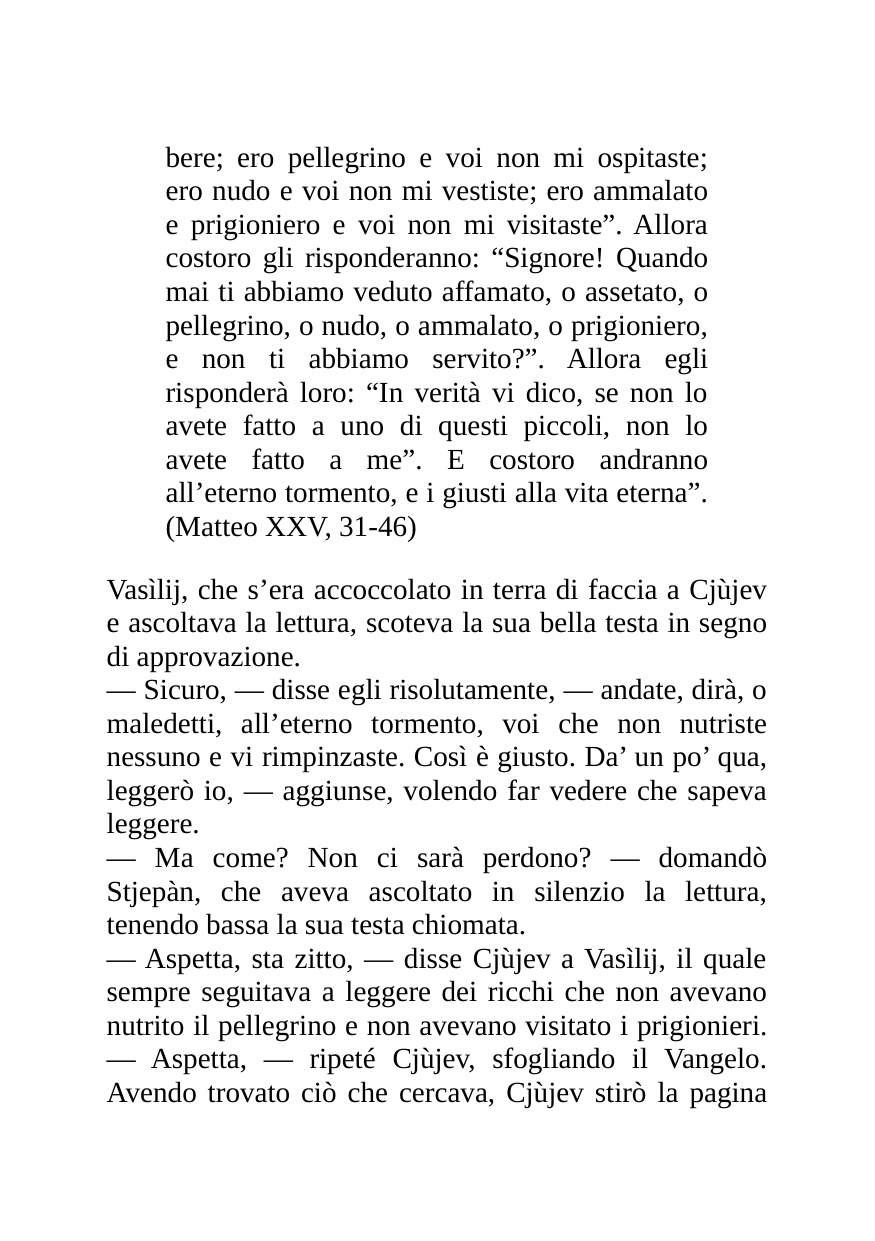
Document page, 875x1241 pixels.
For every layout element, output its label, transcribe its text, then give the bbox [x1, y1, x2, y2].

text — Sicuro, — disse egli risolutamente, — andate, dirà, o maledetti, all’eterno tormento, voi che non nutriste nessuno e vi rimpinzaste. Così è giusto. Da’ un po’ qua, leggerò io, — aggiunse, volendo far vedere che sapeva leggere. [106, 672, 768, 840]
text — Ma come? Non ci sarà perdono? — domandò Stjepàn, che aveva ascoltato in silenzio la lettura, tenendo bassa la sua testa chiomata. [106, 840, 768, 941]
text bere; ero pellegrino e voi non mi ospitaste; ero nudo e voi non mi vestiste; ero ammalato e prigioniero e voi non mi visitaste”. Allora costoro gli risponderanno: “Signore! Quando mai ti abbiamo veduto affamato, o assetato, o pellegrino, o nudo, o ammalato, o prigioniero, e non ti abbiamo servito?”. Allora egli risponderà loro: “In verità vi dico, se non lo avete fatto a uno di questi piccoli, non lo avete fatto a me”. E costoro andranno all’eterno tormento, e i giusti alla vita eterna”. (Matteo XXV, 31-46) [165, 140, 709, 542]
text — Aspetta, sta zitto, — disse Cjùjev a Vasìlij, il quale sempre seguitava a leggere dei ricchi che non avevano nutrito il pellegrino e non avevano visitato i prigionieri. — Aspetta, — ripeté Cjùjev, sfogliando il Vangelo. Avendo trovato ciò che cercava, Cjùjev stirò la pagina [106, 941, 768, 1108]
text Vasìlij, che s’era accoccolato in terra di faccia a Cjùjev e ascoltava la lettura, scoteva la sua bella testa in segno di approvazione. [106, 572, 768, 672]
